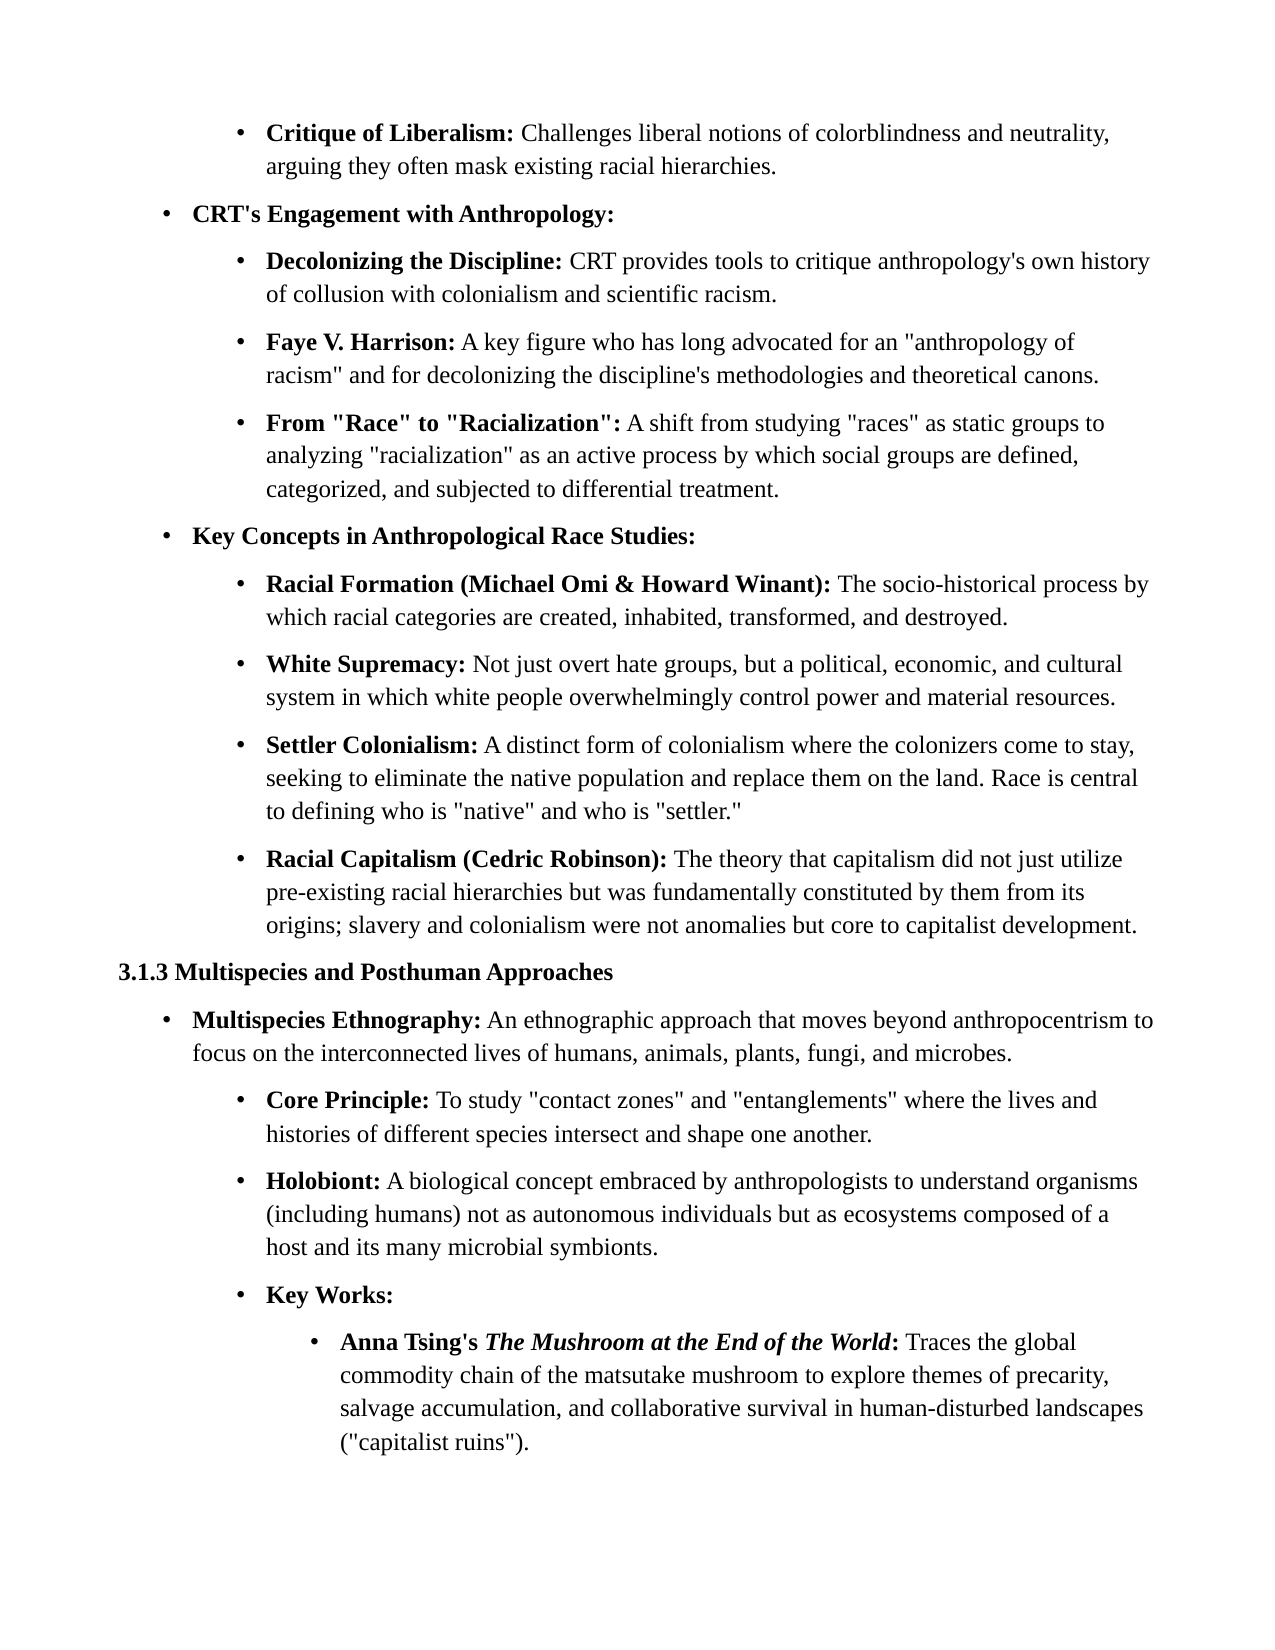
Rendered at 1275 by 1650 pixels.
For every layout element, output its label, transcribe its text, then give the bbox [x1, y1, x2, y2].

list Anna Tsing's The Mushroom at the End of the World: Traces the global commodity chain of the matsutake mushroom to explore themes of precarity, salvage accumulation, and collaborative survival in human-disturbed landscapes ("capitalist ruins"). [310, 1327, 1157, 1455]
list Core Principle: To study "contact zones" and "entanglements" where the lives and histories of different species intersect and shape one another. [236, 1086, 1157, 1147]
list Key Concepts in Anthropological Race Studies: [162, 521, 1157, 550]
text 3.1.3 Multispecies and Posthuman Approaches [118, 957, 1157, 986]
list Key Works: [236, 1280, 1157, 1309]
list From "Race" to "Racialization": A shift from studying "races" as static groups to analyzing "racialization" as an active process by which social groups are defined, categorized, and subjected to differential treatment. [236, 408, 1157, 502]
list Faye V. Harrison: A key figure who has long advocated for an "anthropology of racism" and for decolonizing the discipline's methodologies and theoretical canons. [236, 327, 1157, 389]
list Holobiont: A biological concept embraced by anthropologists to understand organisms (including humans) not as autonomous individuals but as ecosystems composed of a host and its many microbial symbionts. [236, 1166, 1157, 1261]
list Racial Formation (Michael Omi & Howard Winant): The socio-historical process by which racial categories are created, inhabited, transformed, and destroyed. [236, 569, 1157, 631]
list Critique of Liberalism: Challenges liberal notions of colorblindness and neutrality, arguing they often mask existing racial hierarchies. [236, 118, 1157, 180]
list CRT's Engagement with Anthropology: [162, 199, 1157, 227]
list Decolonizing the Discipline: CRT provides tools to critique anthropology's own history of collusion with colonialism and scientific racism. [236, 246, 1157, 308]
list White Supremacy: Not just overt hate groups, but a political, economic, and cultural system in which white people overwhelmingly control power and material resources. [236, 649, 1157, 711]
list Settler Colonialism: A distinct form of colonialism where the colonizers come to stay, seeking to eliminate the native population and replace them on the land. Race is central to defining who is "native" and who is "settler." [236, 730, 1157, 825]
list Racial Capitalism (Cedric Robinson): The theory that capitalism did not just utilize pre-existing racial hierarchies but was fundamentally constituted by them from its origins; slavery and colonialism were not anomalies but core to capitalist development. [236, 844, 1157, 938]
list Multispecies Ethnography: An ethnographic approach that moves beyond anthropocentrism to focus on the interconnected lives of humans, animals, plants, fungi, and microbes. [162, 1005, 1157, 1067]
